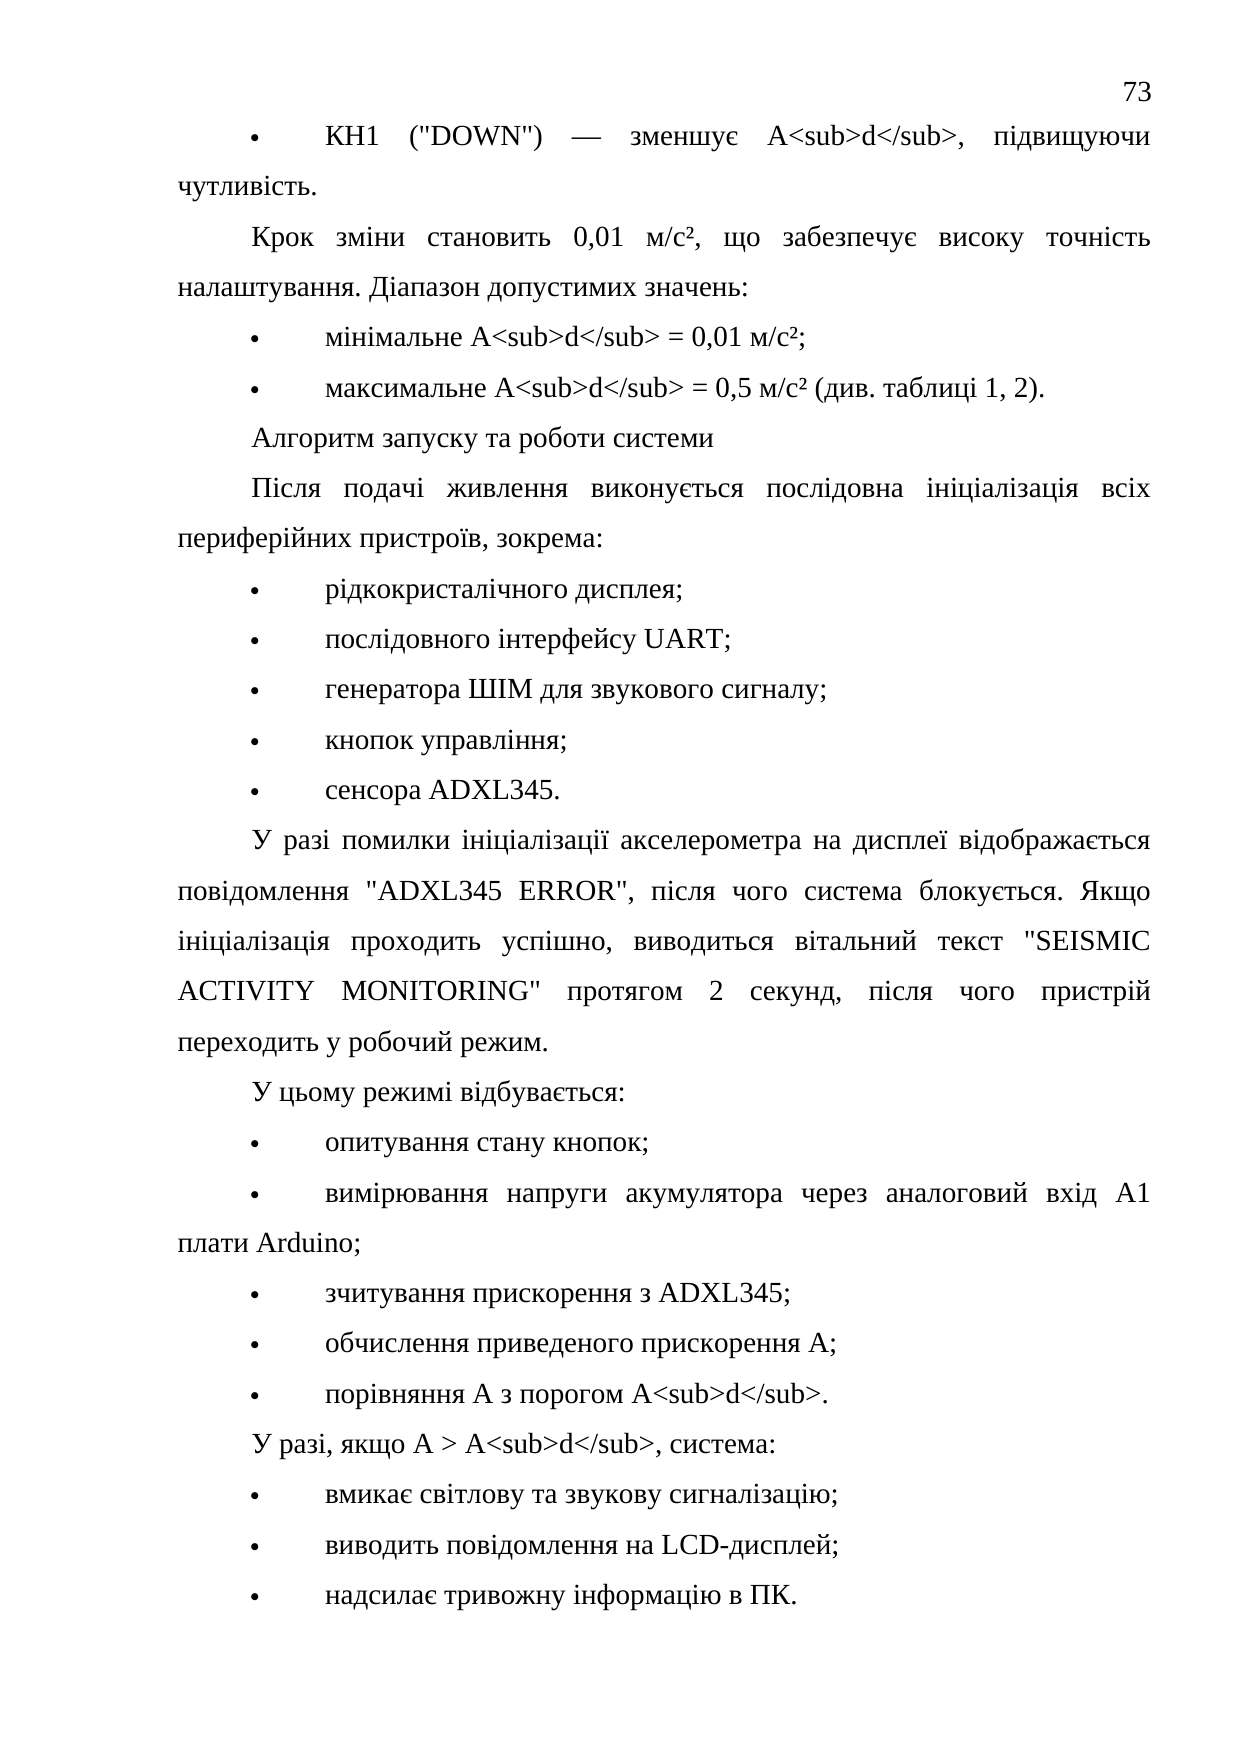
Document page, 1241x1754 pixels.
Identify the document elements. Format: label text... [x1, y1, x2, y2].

list кнопок управління; [177, 722, 1152, 755]
list максимальне A<sub>d</sub> = 0,5 м/с² (див. таблиці 1, 2). [177, 370, 1152, 403]
list рідкокристалічного дисплея; [177, 571, 1152, 604]
text Крок зміни становить 0,01 м/с², що забезпечує високу точність налаштування. Діапазон допустимих значень: [177, 219, 1152, 303]
list обчислення приведеного прискорення A; [177, 1326, 1152, 1359]
text У разі помилки ініціалізації акселерометра на дисплеї відображається повідомлення "ADXL345 ERROR", після чого система блокується. Якщо ініціалізація проходить успішно, виводиться вітальний текст "SEISMIC ACTIVITY MONITORING" протягом 2 секунд, після чого пристрій переходить у робочий режим. [177, 822, 1152, 1057]
text У цьому режимі відбувається: [177, 1074, 1152, 1108]
text Алгоритм запуску та роботи системи [177, 420, 1152, 453]
list вмикає світлову та звукову сигналізацію; [177, 1477, 1152, 1510]
list надсилає тривожну інформацію в ПК. [177, 1577, 1152, 1611]
list КН1 ("DOWN") — зменшує A<sub>d</sub>, підвищуючи чутливість. [177, 118, 1152, 202]
list опитування стану кнопок; [177, 1124, 1152, 1158]
list виводить повідомлення на LCD-дисплей; [177, 1527, 1152, 1560]
list порівняння A з порогом A<sub>d</sub>. [177, 1376, 1152, 1409]
list зчитування прискорення з ADXL345; [177, 1275, 1152, 1309]
list послідовного інтерфейсу UART; [177, 621, 1152, 655]
list мінімальне A<sub>d</sub> = 0,01 м/с²; [177, 319, 1152, 353]
list сенсора ADXL345. [177, 772, 1152, 806]
text Після подачі живлення виконується послідовна ініціалізація всіх периферійних пристроїв, зокрема: [177, 470, 1152, 554]
text У разі, якщо A > A<sub>d</sub>, система: [177, 1426, 1152, 1460]
list вимірювання напруги акумулятора через аналоговий вхід A1 плати Arduino; [177, 1175, 1152, 1258]
list генератора ШІМ для звукового сигналу; [177, 672, 1152, 705]
